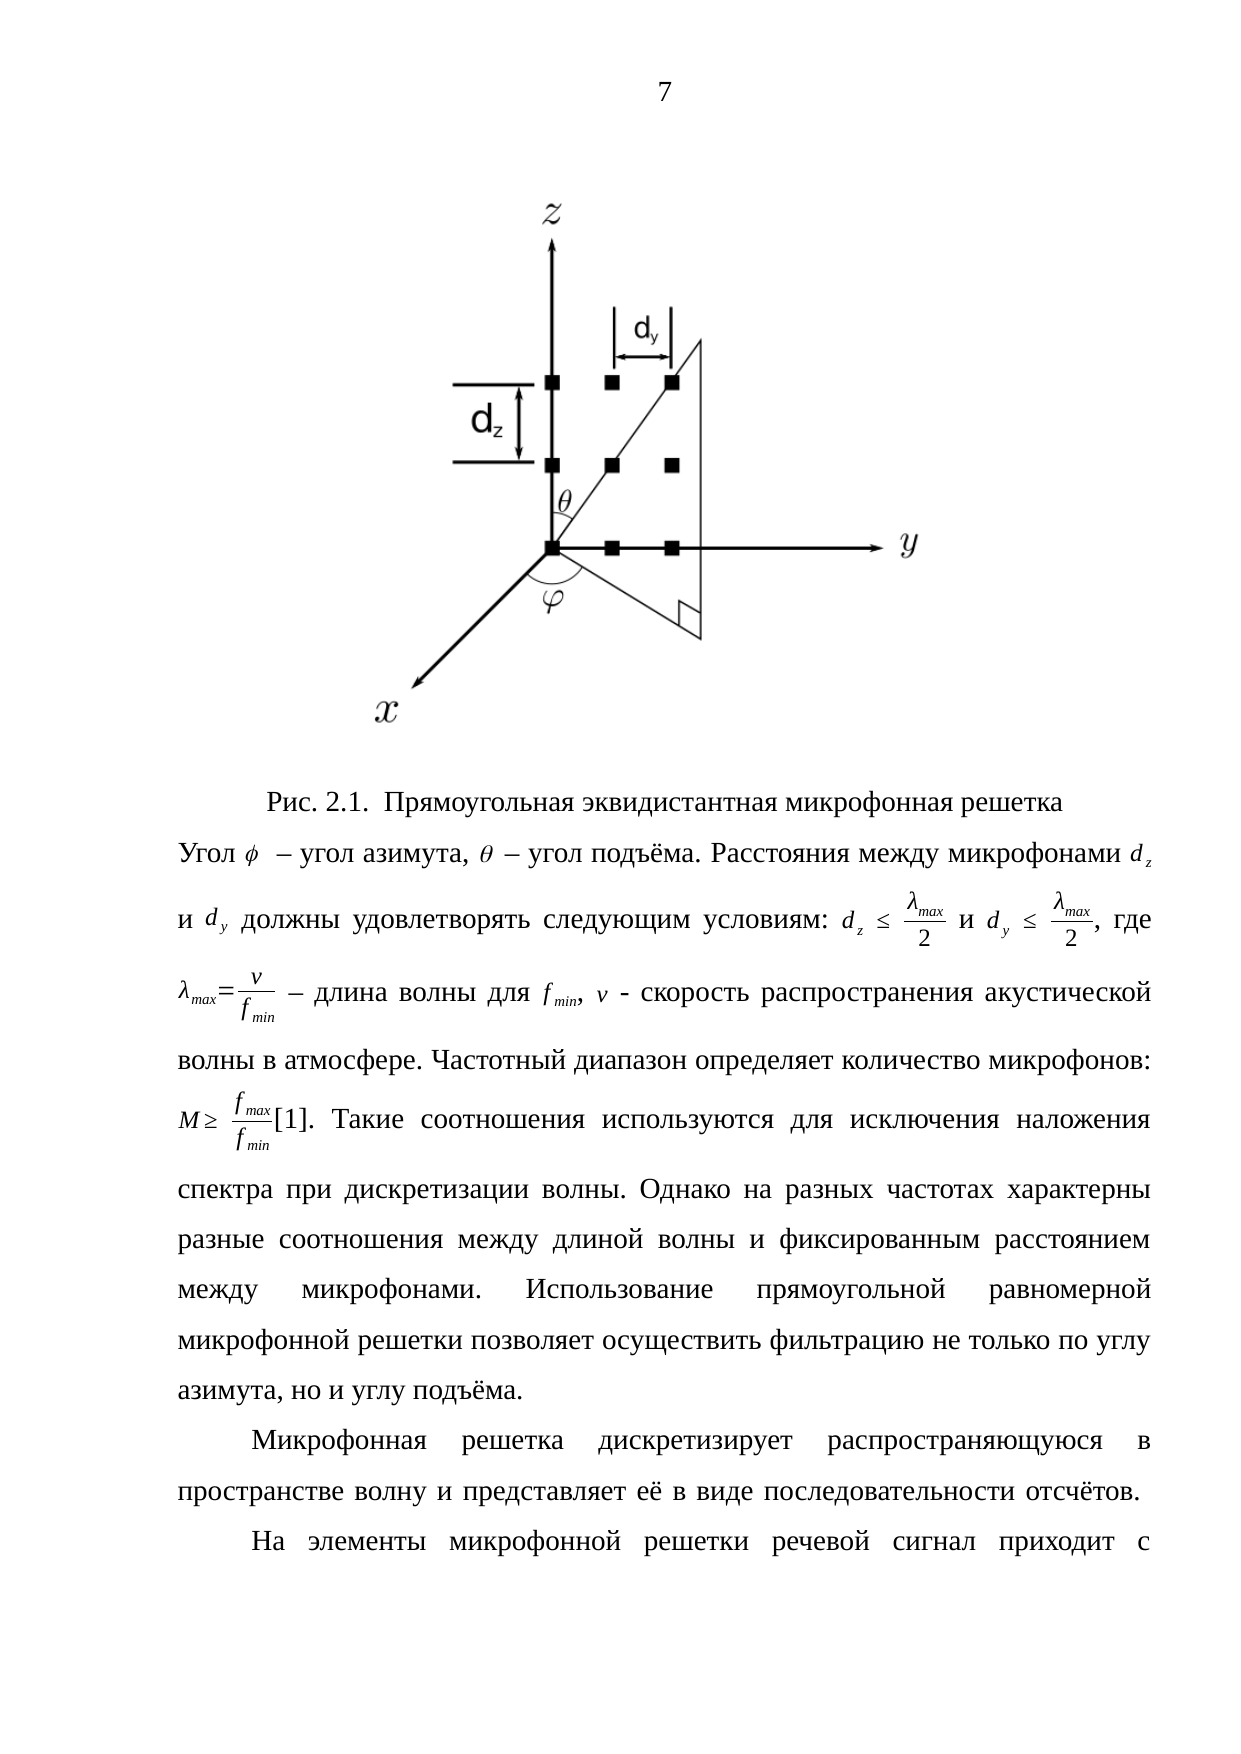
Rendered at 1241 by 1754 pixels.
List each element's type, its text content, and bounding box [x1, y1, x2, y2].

text Угол – угол азимута, – угол подъёма. Расстояния между микрофонами и должны удовлетворять следующим условиям: и , где – длина волны для , - скорость распространения акустической волны в атмосфере. Частотный диапазон определяет количество микрофонов: [1]. Такие соотношения используются для исключения наложения спектра при дискретизации волны. Однако на разных частотах характерны разные соотношения между длиной волны и фиксированным расстоянием между микрофонами. Использование прямоугольной равномерной микрофонной решетки позволяет осуществить фильтрацию не только по углу азимута, но и углу подъёма. [177, 835, 1152, 1406]
picture [354, 147, 975, 768]
text Микрофонная решетка дискретизирует распространяющуюся в пространстве волну и представляет её в виде последовательности отсчётов. На элементы микрофонной решетки речевой сигнал приходит с [177, 1422, 1152, 1557]
text Рис. 2.1. Прямоугольная эквидистантная микрофонная решетка [177, 768, 1152, 818]
